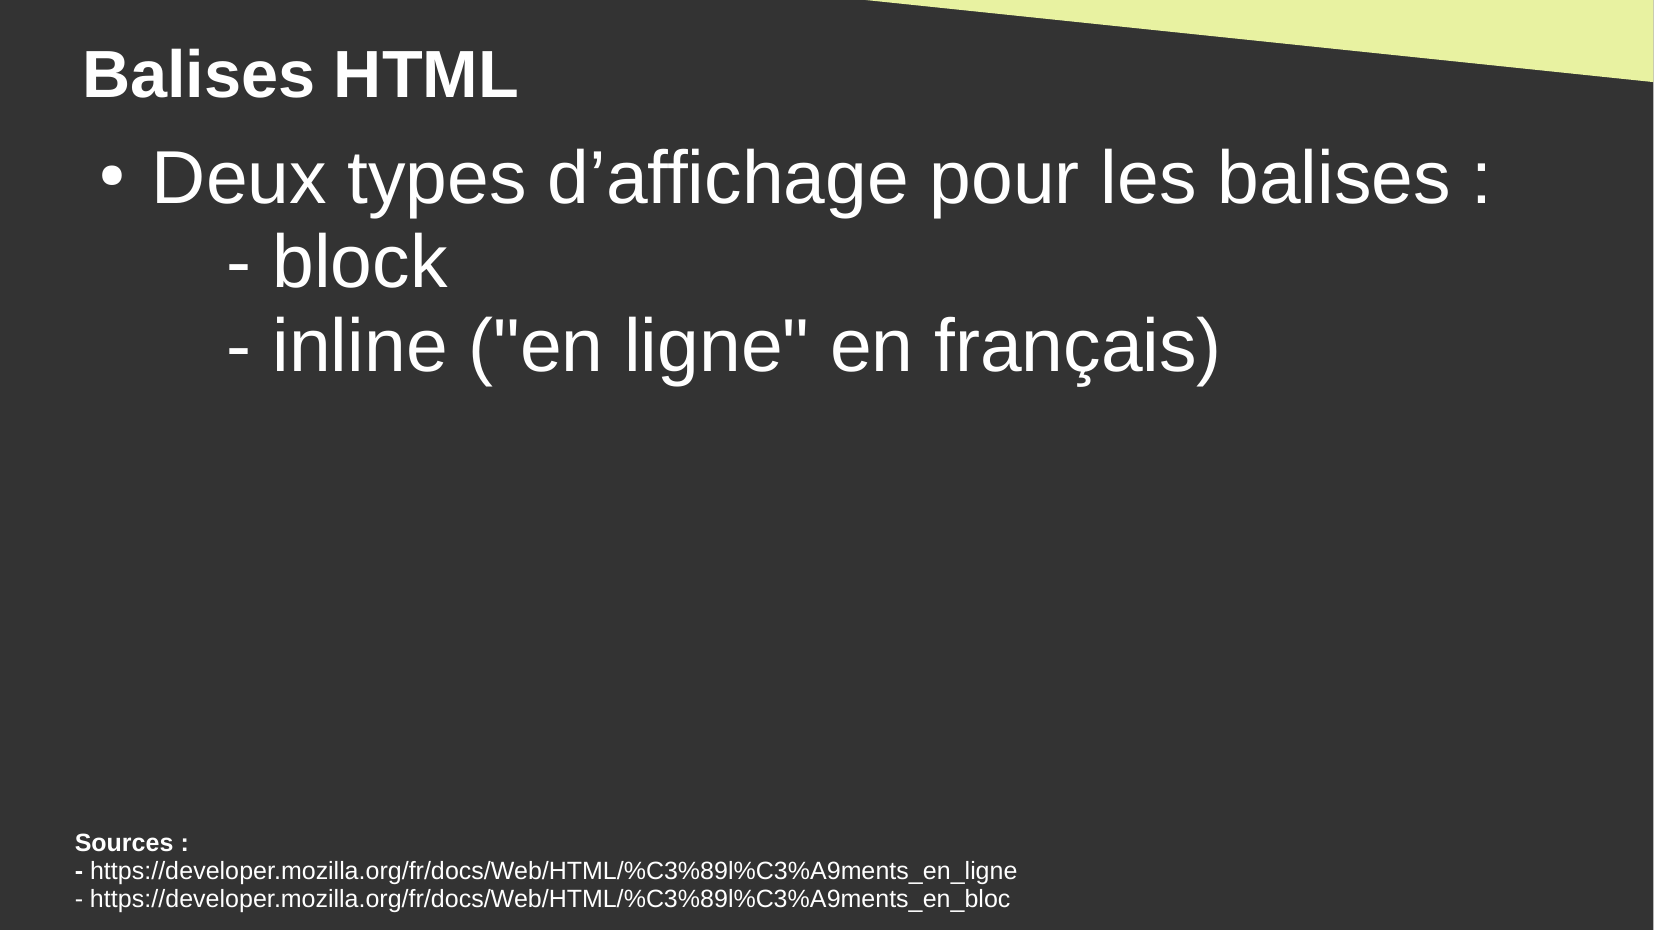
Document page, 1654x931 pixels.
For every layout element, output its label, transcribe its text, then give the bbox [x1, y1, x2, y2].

list Deux types d’affichage pour les balises : - block - inline ("en ligne" en français) [80, 135, 1620, 507]
text_box [865, 0, 1654, 83]
title Balises HTML [82, 37, 1571, 114]
text_box Sources : - https://developer.mozilla.org/fr/docs/Web/HTML/%C3%89l%C3%A9ments_en_ligne - https://developer.mozilla.org/fr/docs/Web/HTML/%C3%89l%C3%A9ments_en_bloc [59, 821, 1546, 920]
